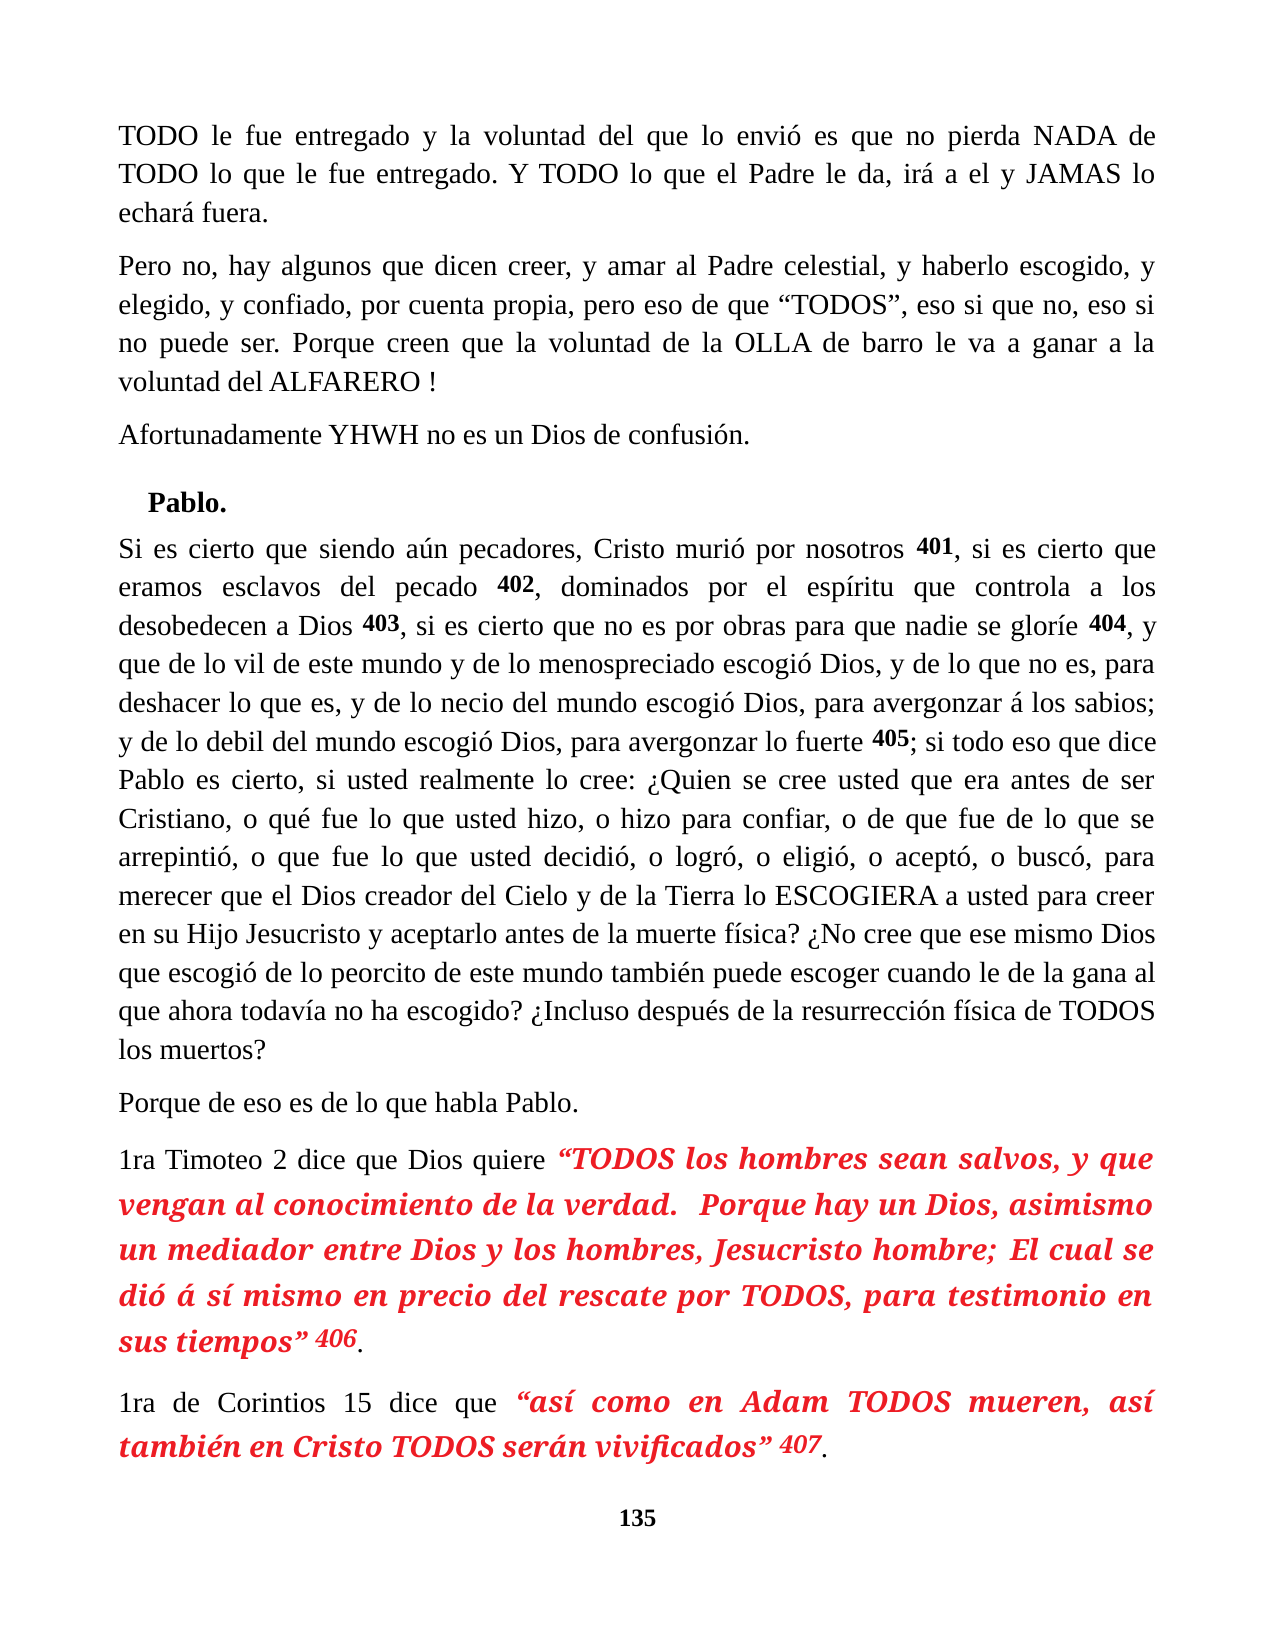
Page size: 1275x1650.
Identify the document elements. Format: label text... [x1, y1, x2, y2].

text 1ra de Corintios 15 dice que “así como en Adam TODOS mueren, así también en Cristo TODOS serán vivificados” . [118, 1381, 1157, 1466]
subtitle Pablo. [148, 485, 1157, 518]
text Pero no, hay algunos que dicen creer, y amar al Padre celestial, y haberlo escogido, y elegido, y confiado, por cuenta propia, pero eso de que “TODOS”, eso si que no, eso si no puede ser. Porque creen que la voluntad de la OLLA de barro le va a ganar a la voluntad del ALFARERO ! [118, 248, 1157, 397]
text Si es cierto que siendo aún pecadores, Cristo murió por nosotros , si es cierto que eramos esclavos del pecado , dominados por el espíritu que controla a los desobedecen a Dios , si es cierto que no es por obras para que nadie se gloríe , y que de lo vil de este mundo y de lo menospreciado escogió Dios, y de lo que no es, para deshacer lo que es, y de lo necio del mundo escogió Dios, para avergonzar á los sabios; y de lo debil del mundo escogió Dios, para avergonzar lo fuerte ; si todo eso que dice Pablo es cierto, si usted realmente lo cree: ¿Quien se cree usted que era antes de ser Cristiano, o qué fue lo que usted hizo, o hizo para confiar, o de que fue de lo que se arrepintió, o que fue lo que usted decidió, o logró, o eligió, o aceptó, o buscó, para merecer que el Dios creador del Cielo y de la Tierra lo ESCOGIERA a usted para creer en su Hijo Jesucristo y aceptarlo antes de la muerte física? ¿No cree que ese mismo Dios que escogió de lo peorcito de este mundo también puede escoger cuando le de la gana al que ahora todavía no ha escogido? ¿Incluso después de la resurrección física de TODOS los muertos? [118, 531, 1157, 1066]
text Afortunadamente YHWH no es un Dios de confusión. [118, 417, 1157, 451]
text 1ra Timoteo 2 dice que Dios quiere “TODOS los hombres sean salvos, y que vengan al conocimiento de la verdad. Porque hay un Dios, asimismo un mediador entre Dios y los hombres, Jesucristo hombre; El cual se dió á sí mismo en precio del rescate por TODOS, para testimonio en sus tiempos” . [118, 1138, 1157, 1361]
text Porque de eso es de lo que habla Pablo. [118, 1085, 1157, 1119]
text TODO le fue entregado y la voluntad del que lo envió es que no pierda NADA de TODO lo que le fue entregado. Y TODO lo que el Padre le da, irá a el y JAMAS lo echará fuera. [118, 118, 1157, 229]
